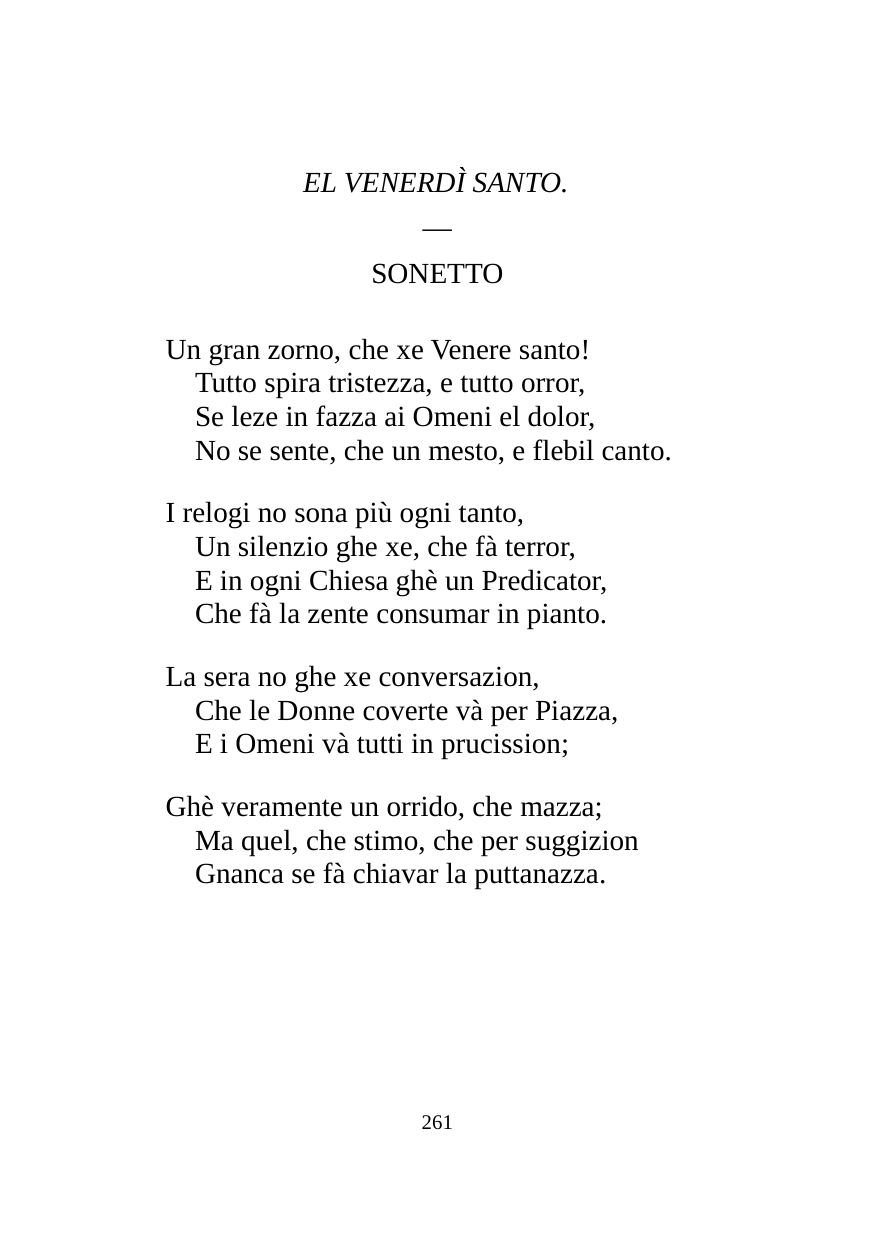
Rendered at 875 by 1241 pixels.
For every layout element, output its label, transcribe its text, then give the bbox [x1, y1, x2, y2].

text Ghè veramente un orrido, che mazza; Ma quel, che stimo, che per suggizion Gnanca se fà chiavar la puttanazza. [165, 789, 768, 890]
text SONETTO [106, 257, 768, 290]
text Un gran zorno, che xe Venere santo! Tutto spira tristezza, e tutto orror, Se leze in fazza ai Omeni el dolor, No se sente, che un mesto, e flebil canto. [165, 332, 768, 466]
subtitle EL VENERDÌ SANTO. [106, 165, 768, 199]
text I relogi no sona più ogni tanto, Un silenzio ghe xe, che fà terror, E in ogni Chiesa ghè un Predicator, Che fà la zente consumar in pianto. [165, 496, 768, 630]
text La sera no ghe xe conversazion, Che le Donne coverte và per Piazza, E i Omeni và tutti in prucission; [165, 659, 768, 760]
text — [106, 211, 768, 244]
